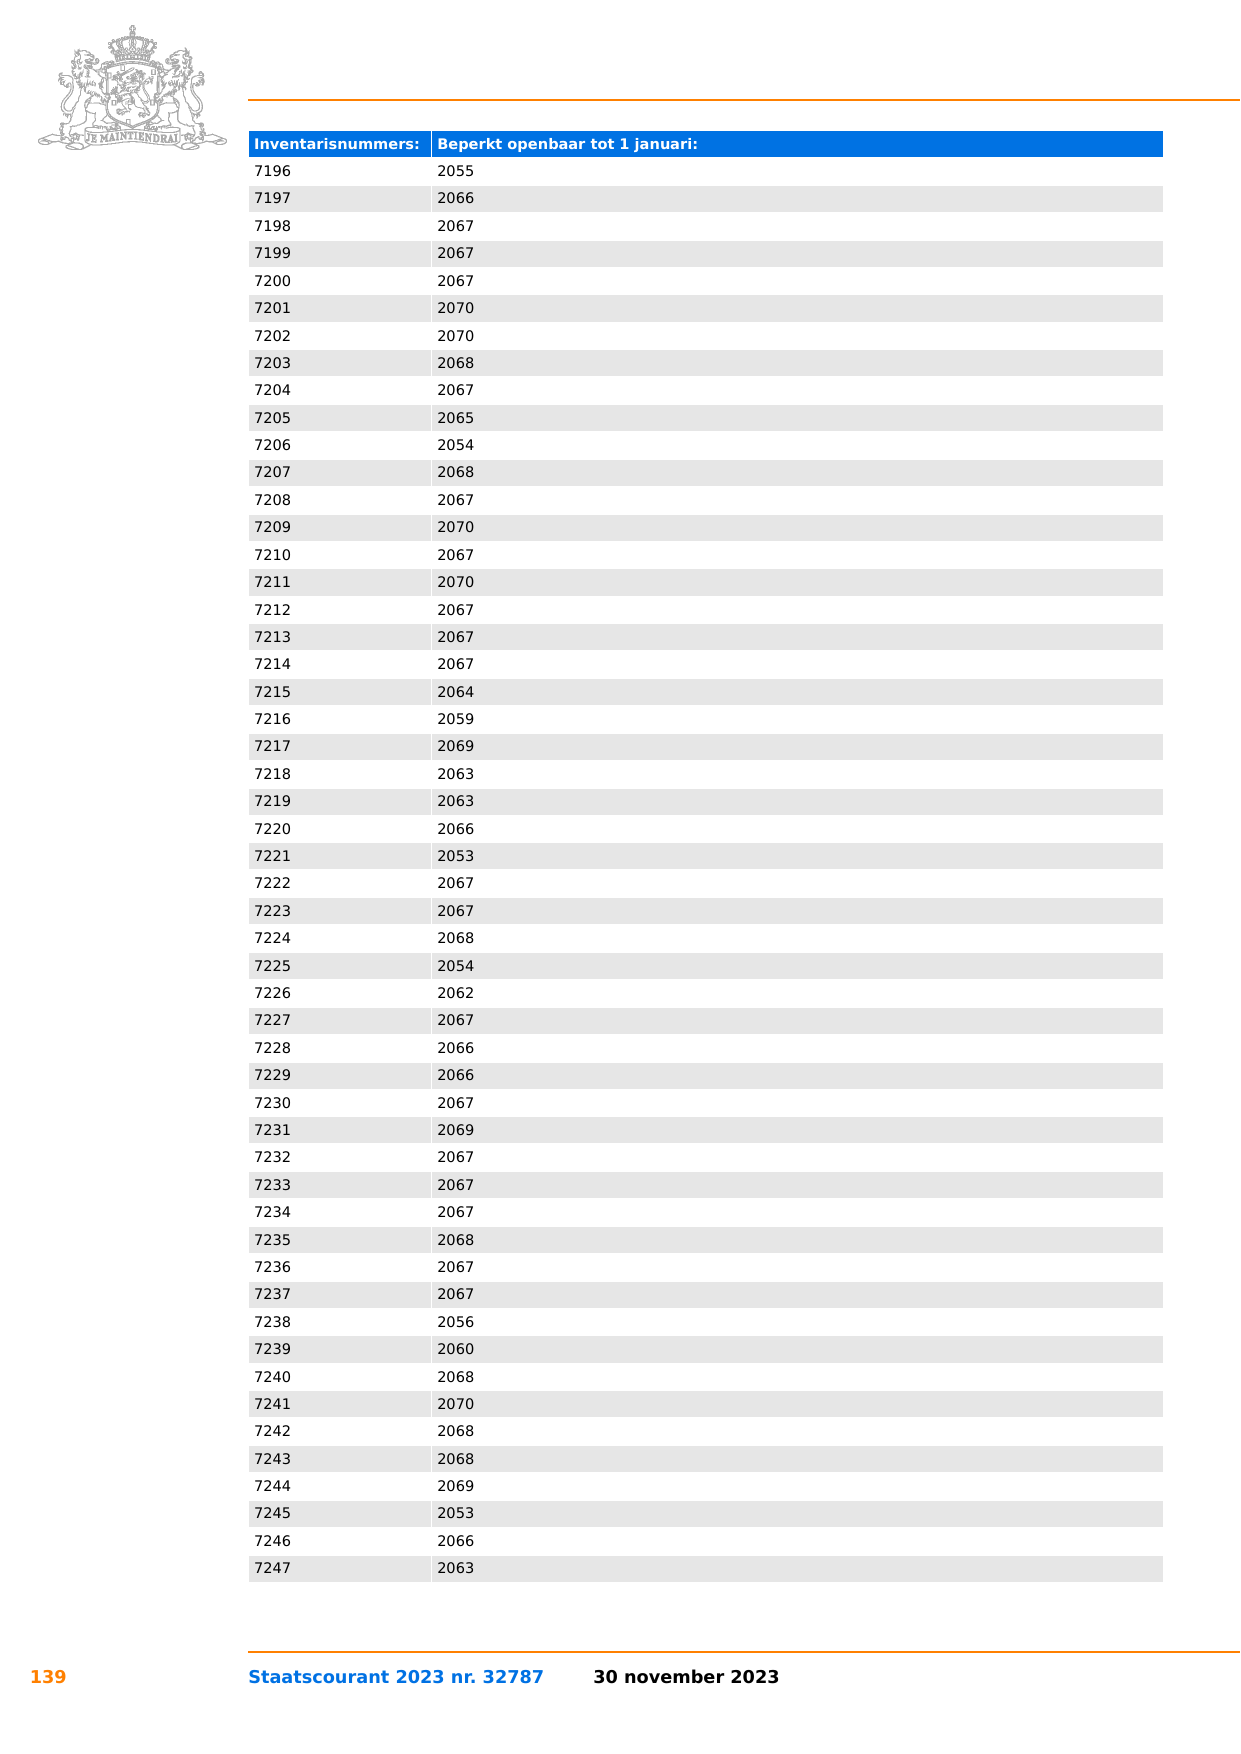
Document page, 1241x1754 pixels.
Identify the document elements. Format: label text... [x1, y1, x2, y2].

table_cell 7211 [249, 569, 431, 596]
table_cell 7242 [249, 1419, 431, 1445]
table_cell 2063 [432, 789, 1163, 815]
table_cell 7221 [249, 843, 431, 869]
table_cell 7230 [249, 1090, 431, 1116]
table_cell 7214 [249, 651, 431, 678]
table_cell 7229 [249, 1063, 431, 1089]
table_cell 7208 [249, 487, 431, 513]
table_cell 2055 [432, 158, 1163, 185]
table_cell 2053 [432, 843, 1163, 869]
table_cell 7205 [249, 405, 431, 431]
table_cell 7246 [249, 1528, 431, 1554]
table_cell 7218 [249, 761, 431, 787]
table_cell 7232 [249, 1145, 431, 1171]
table_cell 2069 [432, 1117, 1163, 1143]
table_cell 7207 [249, 460, 431, 486]
table_cell 2067 [432, 1008, 1163, 1034]
table_cell 7209 [249, 515, 431, 541]
table_cell 2063 [432, 761, 1163, 787]
table_cell 7241 [249, 1391, 431, 1417]
table_cell 7235 [249, 1227, 431, 1253]
table_cell 2070 [432, 515, 1163, 541]
table_cell 2067 [432, 542, 1163, 568]
table_cell 2070 [432, 569, 1163, 596]
table_cell 7217 [249, 734, 431, 760]
table_cell 2067 [432, 487, 1163, 513]
table_header Inventarisnummers: [249, 131, 431, 157]
table_header Beperkt openbaar tot 1 januari: [432, 131, 1163, 157]
table_cell 2067 [432, 597, 1163, 623]
table_cell 2064 [432, 679, 1163, 705]
table_cell 2067 [432, 1145, 1163, 1171]
table_cell 7201 [249, 295, 431, 322]
table_cell 2067 [432, 898, 1163, 924]
table_cell 2068 [432, 1364, 1163, 1390]
table_cell 2070 [432, 1391, 1163, 1417]
table_cell 2070 [432, 295, 1163, 322]
table_cell 2069 [432, 1473, 1163, 1500]
table_cell 2054 [432, 432, 1163, 459]
table_cell 2067 [432, 1172, 1163, 1198]
table_cell 2068 [432, 1419, 1163, 1445]
table_cell 2067 [432, 651, 1163, 678]
table_cell 7206 [249, 432, 431, 459]
table_cell 7245 [249, 1501, 431, 1527]
table_cell 2067 [432, 241, 1163, 267]
table_cell 7204 [249, 378, 431, 404]
table_cell 7233 [249, 1172, 431, 1198]
table_cell 2056 [432, 1309, 1163, 1335]
table_cell 2067 [432, 871, 1163, 897]
table_cell 7197 [249, 186, 431, 212]
table_cell 7247 [249, 1556, 431, 1582]
table_cell 2066 [432, 1063, 1163, 1089]
table_cell 2067 [432, 1282, 1163, 1308]
table_cell 2066 [432, 186, 1163, 212]
table_cell 2065 [432, 405, 1163, 431]
table_cell 2067 [432, 1199, 1163, 1226]
table_cell 7227 [249, 1008, 431, 1034]
table_cell 7240 [249, 1364, 431, 1390]
table_cell 2068 [432, 1446, 1163, 1472]
table_cell 7237 [249, 1282, 431, 1308]
table_cell 7200 [249, 268, 431, 294]
table_cell 2067 [432, 1254, 1163, 1281]
table_cell 7215 [249, 679, 431, 705]
table_cell 2059 [432, 706, 1163, 733]
table_cell 2053 [432, 1501, 1163, 1527]
table_cell 7213 [249, 624, 431, 650]
table_cell 7224 [249, 925, 431, 952]
table_cell 2067 [432, 213, 1163, 239]
table_cell 2066 [432, 816, 1163, 842]
table_cell 2066 [432, 1035, 1163, 1061]
table_cell 2068 [432, 1227, 1163, 1253]
picture [38, 25, 227, 150]
table_cell 7234 [249, 1199, 431, 1226]
table_cell 7220 [249, 816, 431, 842]
table_cell 7225 [249, 953, 431, 979]
table_cell 2067 [432, 378, 1163, 404]
table_cell 2067 [432, 624, 1163, 650]
table_cell 2066 [432, 1528, 1163, 1554]
table_cell 7244 [249, 1473, 431, 1500]
table_cell 7238 [249, 1309, 431, 1335]
table_cell 2067 [432, 1090, 1163, 1116]
table_cell 7228 [249, 1035, 431, 1061]
table_cell 7226 [249, 980, 431, 1007]
table_cell 2054 [432, 953, 1163, 979]
table_cell 7216 [249, 706, 431, 733]
table_cell 7210 [249, 542, 431, 568]
table_cell 7202 [249, 323, 431, 349]
table_cell 2068 [432, 925, 1163, 952]
table_cell 7236 [249, 1254, 431, 1281]
table_cell 7203 [249, 350, 431, 376]
table_cell 7223 [249, 898, 431, 924]
table_cell 2067 [432, 268, 1163, 294]
table_cell 2068 [432, 350, 1163, 376]
table_cell 2070 [432, 323, 1163, 349]
table_cell 7243 [249, 1446, 431, 1472]
table_cell 7222 [249, 871, 431, 897]
table_cell 7231 [249, 1117, 431, 1143]
table_cell 7196 [249, 158, 431, 185]
table_cell 2068 [432, 460, 1163, 486]
table_cell 7239 [249, 1336, 431, 1363]
table_cell 7212 [249, 597, 431, 623]
table_cell 7199 [249, 241, 431, 267]
table_cell 2063 [432, 1556, 1163, 1582]
table_cell 7219 [249, 789, 431, 815]
table_cell 2069 [432, 734, 1163, 760]
table_cell 2062 [432, 980, 1163, 1007]
table_cell 7198 [249, 213, 431, 239]
table_cell 2060 [432, 1336, 1163, 1363]
